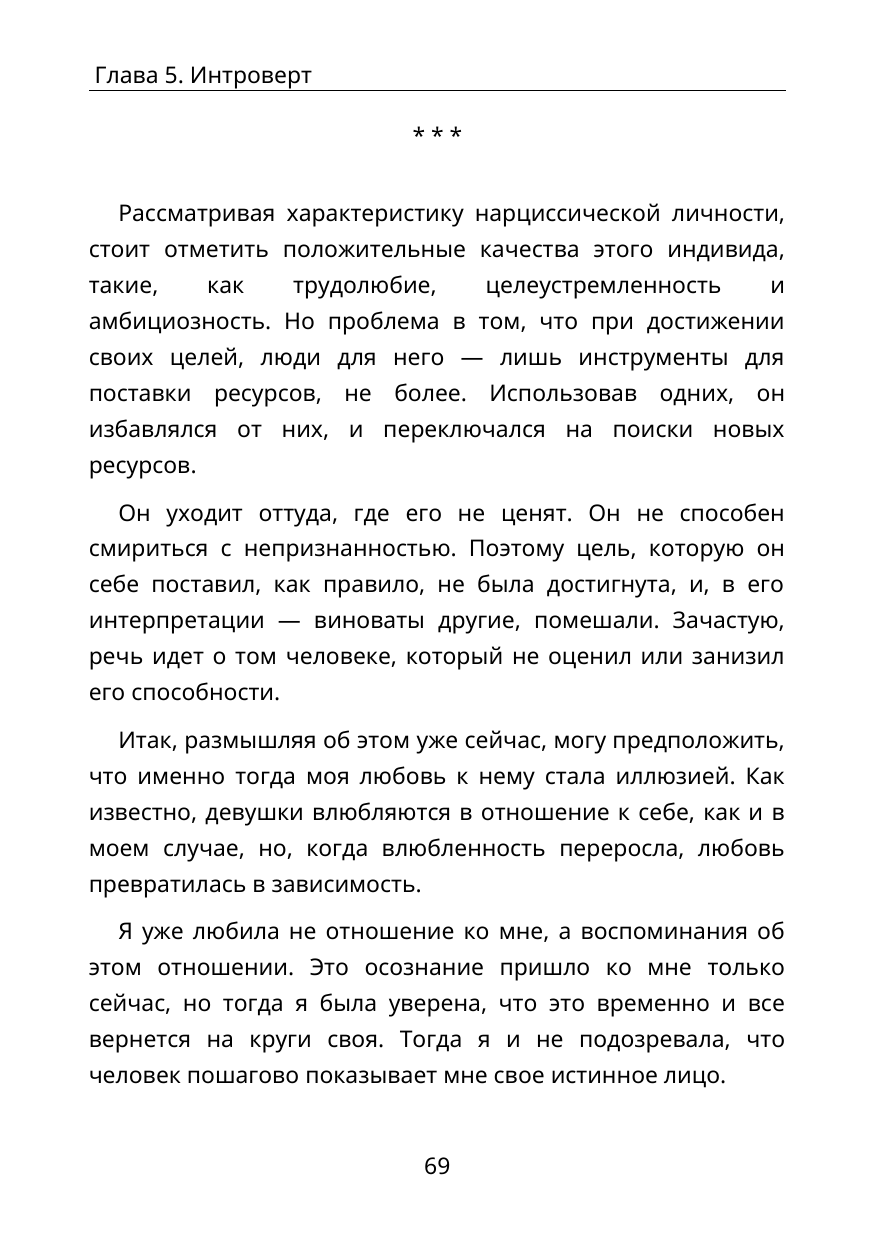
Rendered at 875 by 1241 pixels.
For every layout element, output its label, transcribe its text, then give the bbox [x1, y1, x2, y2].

subtitle * * * [88, 120, 786, 151]
text Я уже любила не отношение ко мне, а воспоминания об этом отношении. Это осознание пришло ко мне только сейчас, но тогда я была уверена, что это временно и все вернется на круги своя. Тогда я и не подозревала, что человек пошагово показывает мне свое истинное лицо. [88, 915, 786, 1090]
text Он уходит оттуда, где его не ценят. Он не способен смириться с непризнанностью. Поэтому цель, которую он себе поставил, как правило, не была достигнута, и, в его интерпретации — виноваты другие, помешали. Зачастую, речь идет о том человеке, который не оценил или занизил его способности. [88, 496, 786, 707]
text Рассматривая характеристику нарциссической личности, стоит отметить положительные качества этого индивида, такие, как трудолюбие, целеустремленность и амбициозность. Но проблема в том, что при достижении своих целей, люди для него — лишь инструменты для поставки ресурсов, не более. Использовав одних, он избавлялся от них, и переключался на поиски новых ресурсов. [88, 197, 786, 480]
text Итак, размышляя об этом уже сейчас, могу предположить, что именно тогда моя любовь к нему стала иллюзией. Как известно, девушки влюбляются в отношение к себе, как и в моем случае, но, когда влюбленность переросла, любовь превратилась в зависимость. [88, 724, 786, 899]
